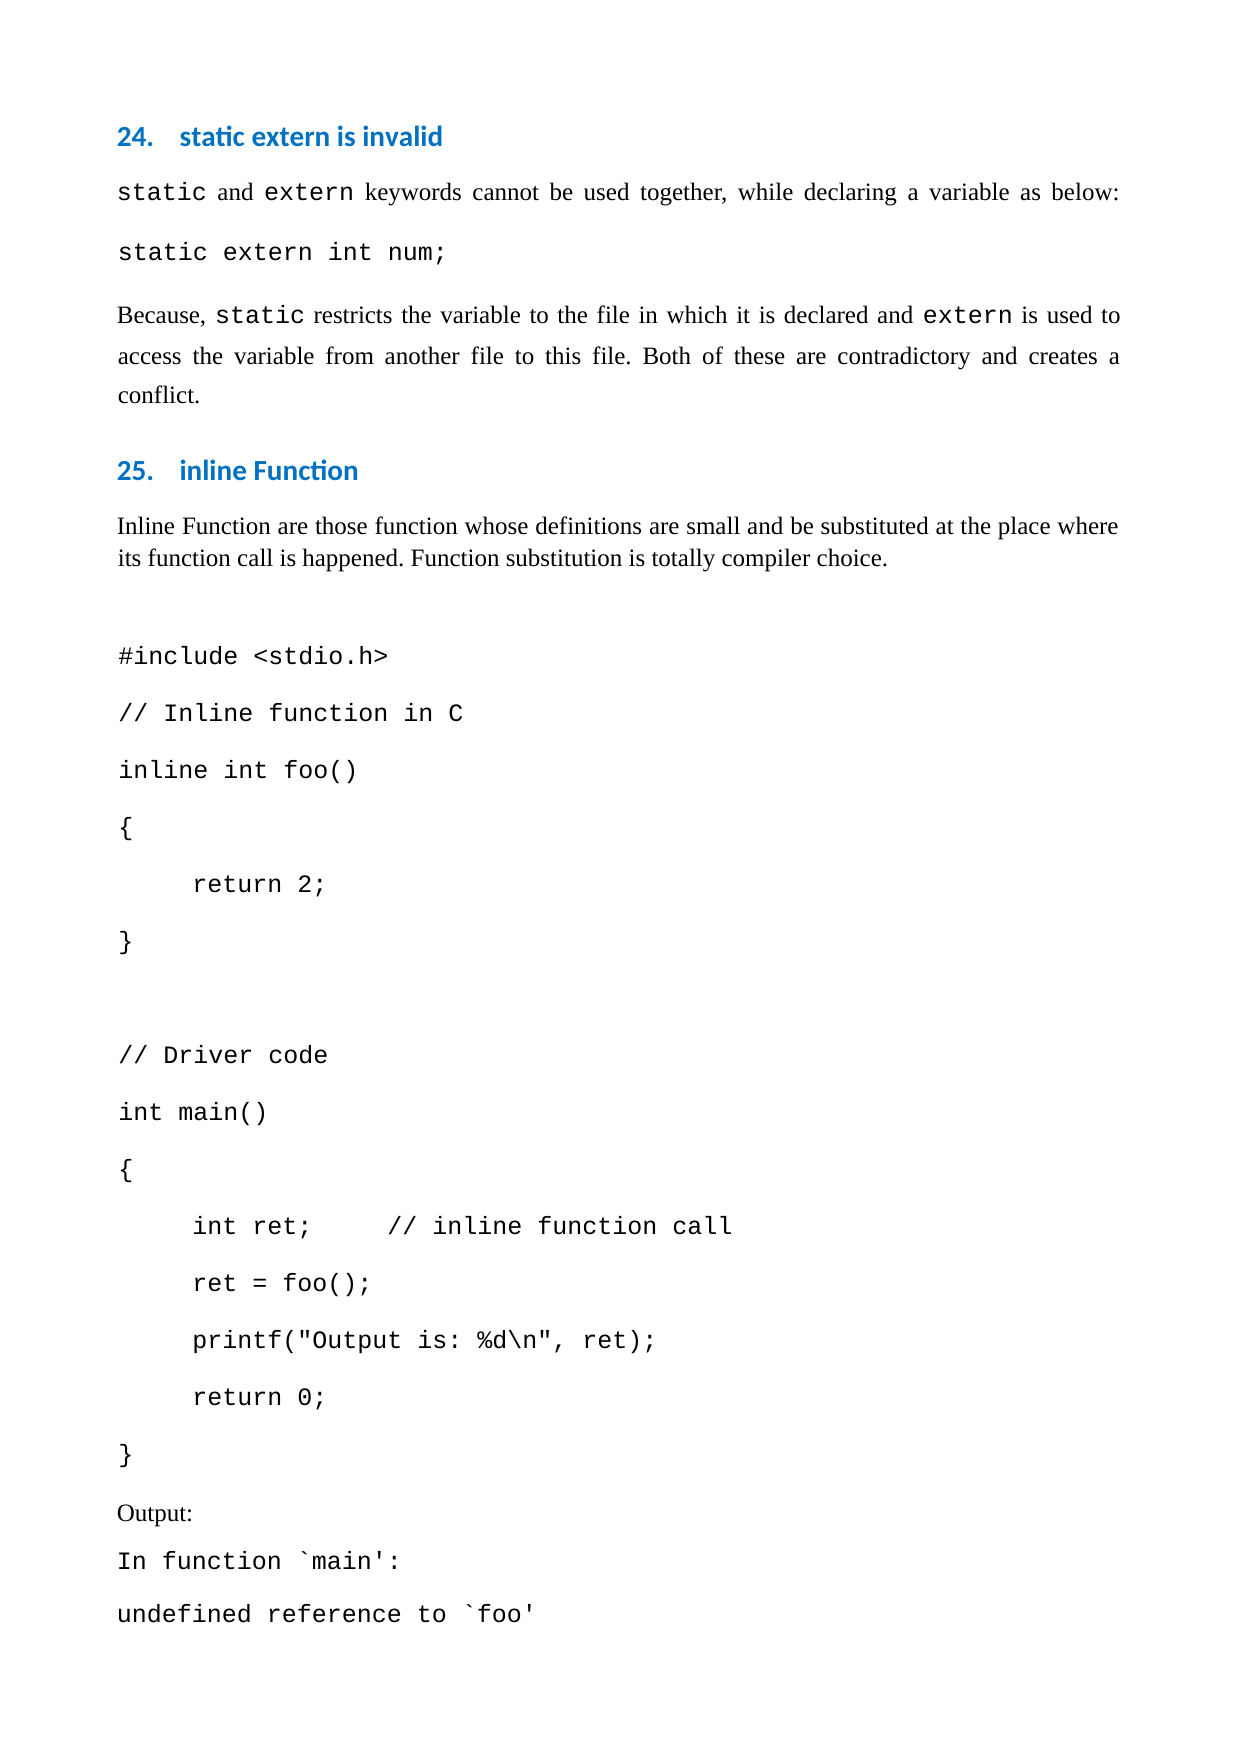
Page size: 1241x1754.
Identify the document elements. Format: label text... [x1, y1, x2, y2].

subtitle inline Function [117, 452, 1122, 487]
text return 0; [118, 1384, 1128, 1413]
text ret = foo(); [118, 1270, 1128, 1299]
text // Inline function in C [118, 701, 1128, 729]
text printf("Output is: %d\n", ret); [118, 1327, 1128, 1356]
text } [118, 1441, 1128, 1470]
text { [118, 814, 1128, 843]
text int ret; // inline function call [118, 1213, 1128, 1242]
text undefined reference to `foo' [117, 1601, 1105, 1629]
text } [118, 928, 1128, 957]
text #include <stdio.h> [118, 644, 1128, 672]
text Because, static restricts the variable to the file in which it is declared and extern is used to access the variable from another file to this file. Both of these are contradictory and creates a conflict. [117, 300, 1121, 409]
text { [118, 1156, 1128, 1185]
text inline int foo() [118, 758, 1128, 786]
text static and extern keywords cannot be used together, while declaring a variable as below: static extern int num; [117, 177, 1121, 268]
subtitle static extern is invalid [117, 118, 1122, 154]
text // Driver code [118, 1042, 1128, 1071]
text Inline Function are those function whose definitions are small and be substituted at the place where its function call is happened. Function substitution is totally compiler choice. [117, 511, 1121, 571]
text return 2; [118, 872, 1128, 900]
text Output: [117, 1498, 1121, 1527]
text int main() [118, 1099, 1128, 1128]
text In function `main': [117, 1549, 1105, 1577]
